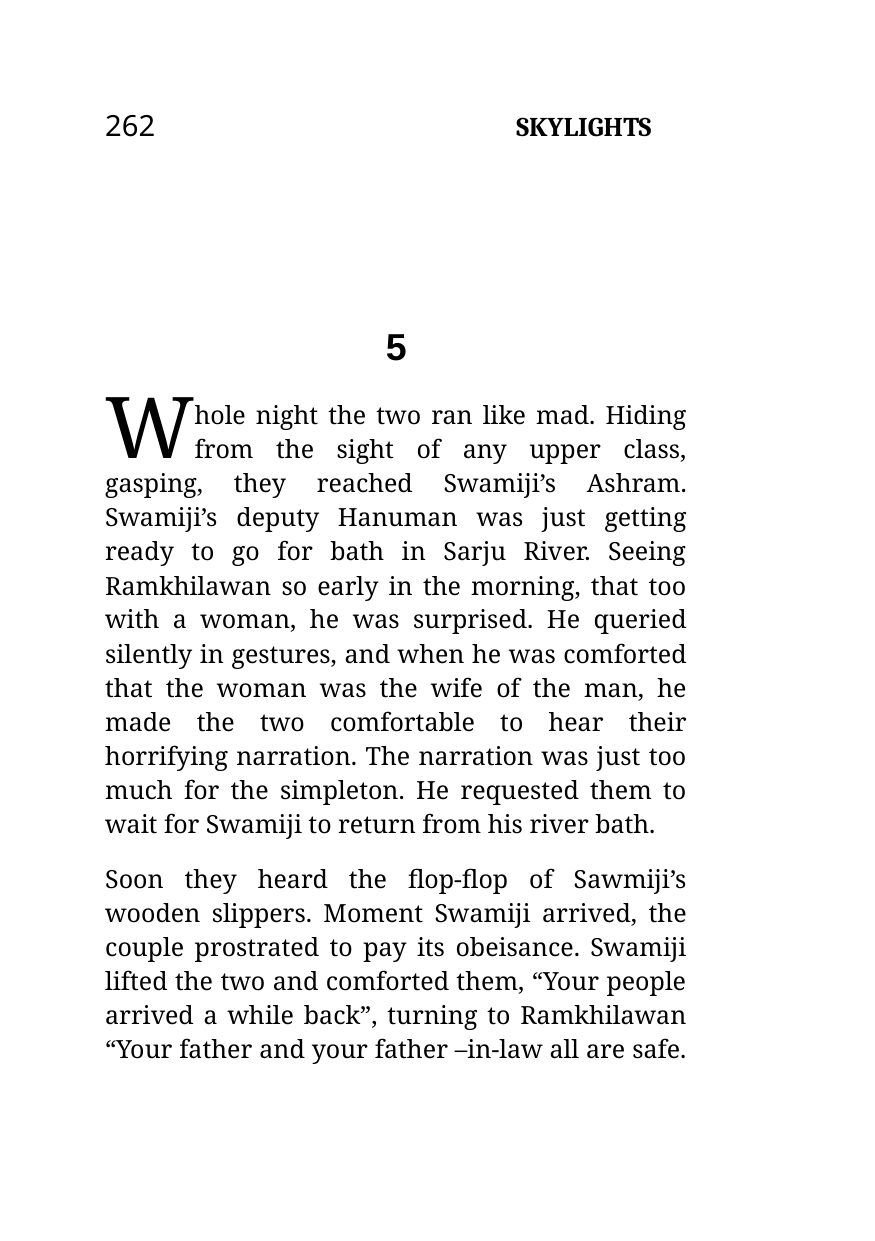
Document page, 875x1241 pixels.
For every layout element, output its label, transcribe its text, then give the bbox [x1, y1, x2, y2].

text 5 [105, 325, 687, 368]
text Whole night the two ran like mad. Hiding from the sight of any upper class, gasping, they reached Swamiji’s Ashram. Swamiji’s deputy Hanuman was just getting ready to go for bath in Sarju River. Seeing Ramkhilawan so early in the morning, that too with a woman, he was surprised. He queried silently in gestures, and when he was comforted that the woman was the wife of the man, he made the two comfortable to hear their horrifying narration. The narration was just too much for the simpleton. He requested them to wait for Swamiji to return from his river bath. [105, 398, 687, 841]
text Soon they heard the flop-flop of Sawmiji’s wooden slippers. Moment Swamiji arrived, the couple prostrated to pay its obeisance. Swamiji lifted the two and comforted them, “Your people arrived a while back”, turning to Ramkhilawan “Your father and your father –in-law all are safe. [105, 862, 687, 1066]
